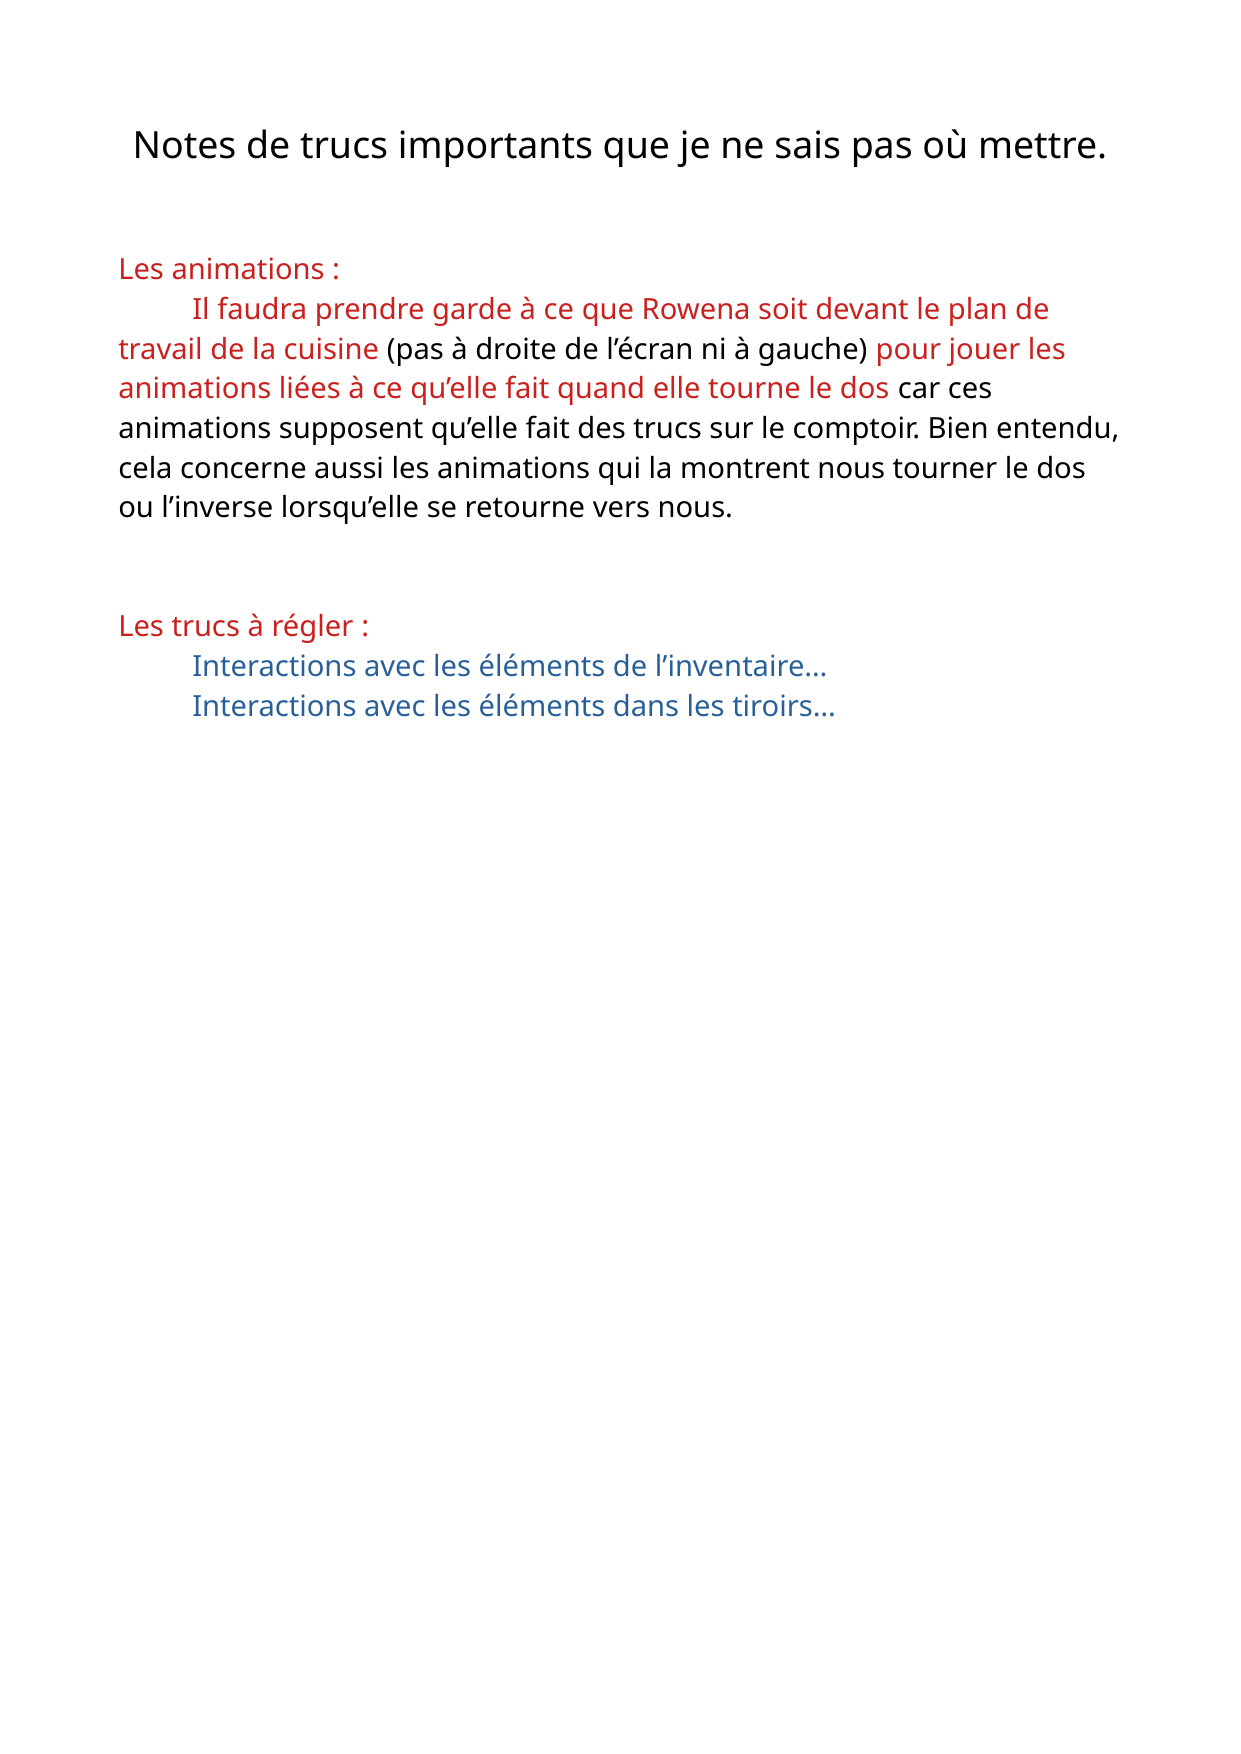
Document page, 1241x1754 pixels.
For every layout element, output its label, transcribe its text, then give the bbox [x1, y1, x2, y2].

text Les animations : [118, 248, 1122, 288]
text Interactions avec les éléments dans les tiroirs… [118, 685, 1122, 725]
text Il faudra prendre garde à ce que Rowena soit devant le plan de travail de la cuisine (pas à droite de l’écran ni à gauche) pour jouer les animations liées à ce qu’elle fait quand elle tourne le dos car ces animations supposent qu’elle fait des trucs sur le comptoir. Bien entendu, cela concerne aussi les animations qui la montrent nous tourner le dos ou l’inverse lorsqu’elle se retourne vers nous. [118, 288, 1122, 526]
text Interactions avec les éléments de l’inventaire… [118, 645, 1122, 685]
text Les trucs à régler : [118, 606, 1122, 645]
text Notes de trucs importants que je ne sais pas où mettre. [118, 118, 1122, 169]
